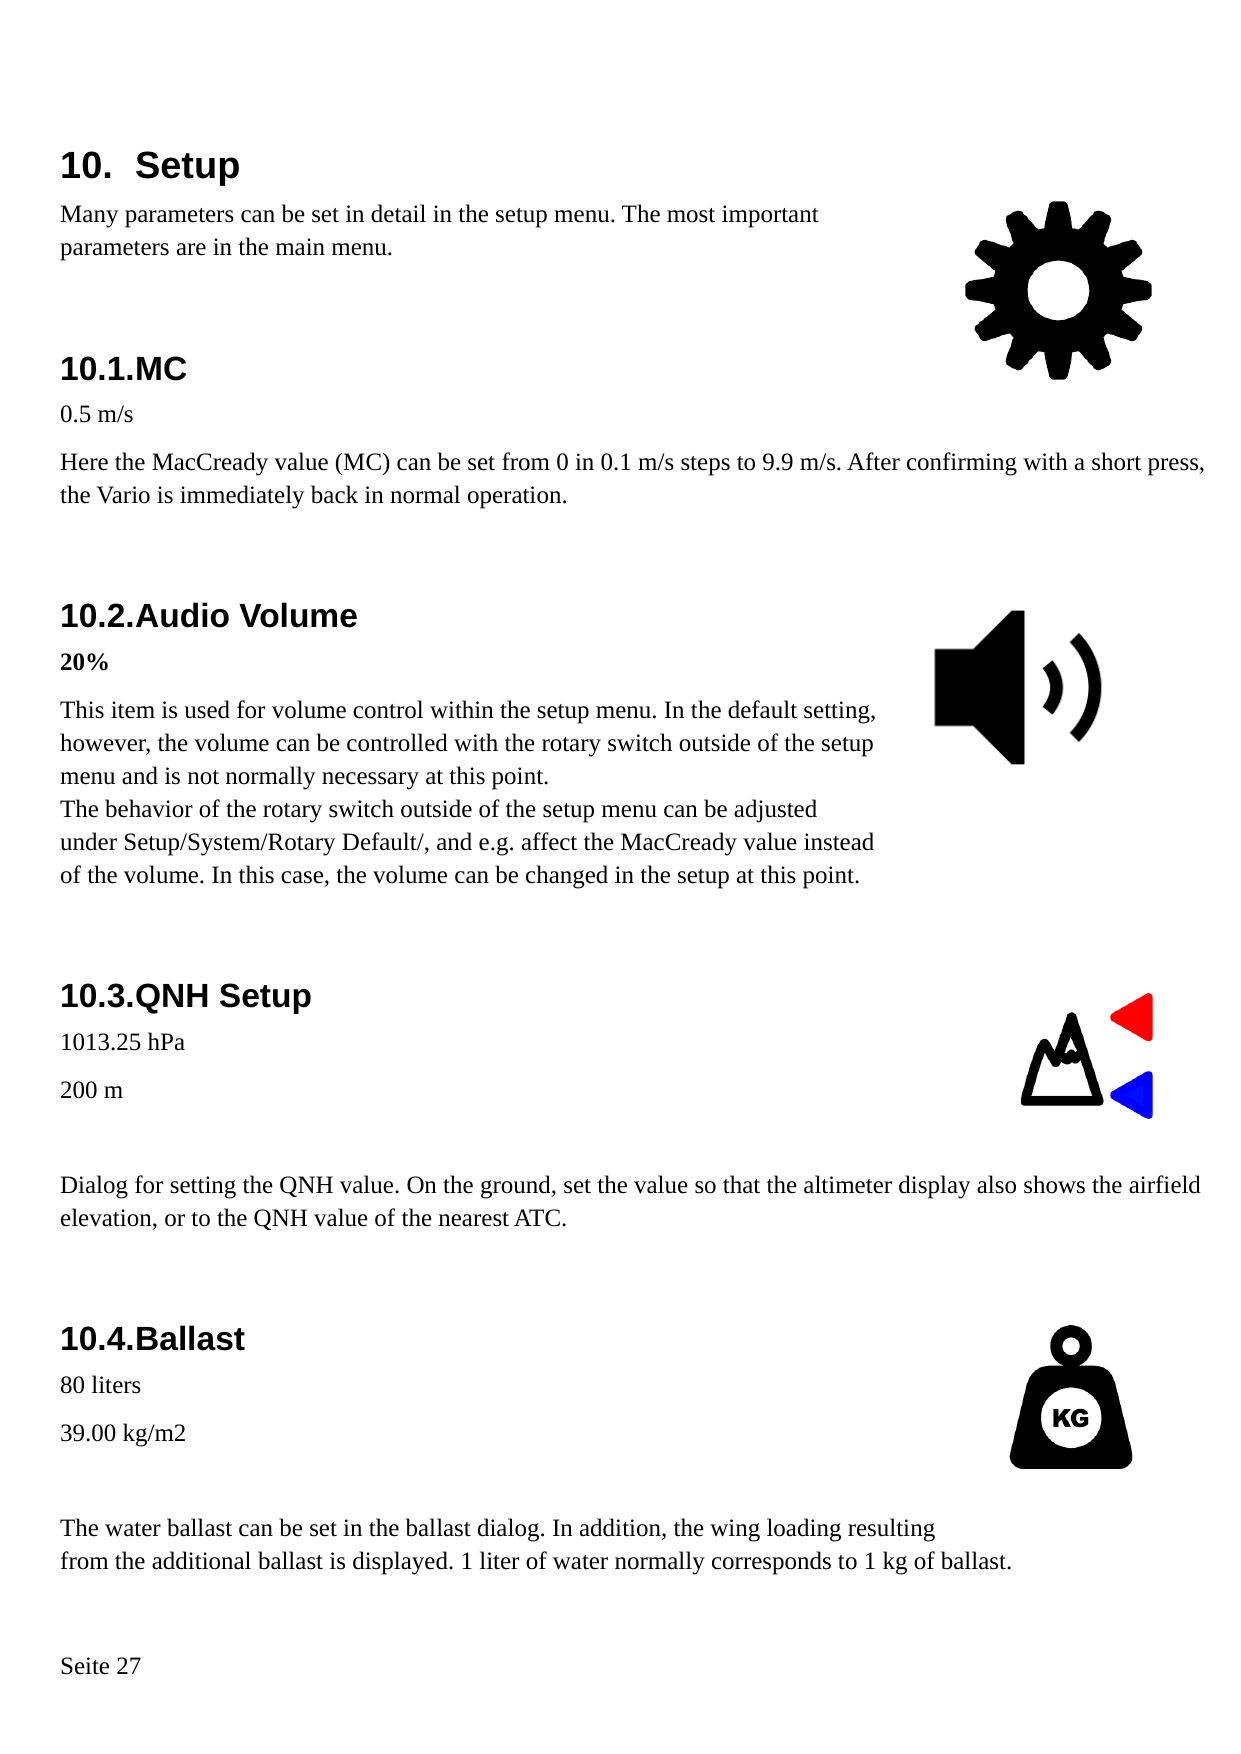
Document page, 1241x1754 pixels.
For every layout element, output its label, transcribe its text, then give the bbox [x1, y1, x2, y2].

picture [922, 586, 1127, 790]
text 0.5 m/s [60, 399, 1207, 428]
subtitle Setup [60, 143, 1207, 187]
text This item is used for volume control within the setup menu. In the default setting, however, the volume can be controlled with the rotary switch outside of the setup menu and is not normally necessary at this point. The behavior of the rotary switch outside of the setup menu can be adjusted under Setup/System/Rotary Default/, and e.g. affect the MacCready value instead of the volume. In this case, the volume can be changed in the setup at this point. [60, 695, 1207, 889]
text [1153, 1027, 1207, 1056]
text 20% [60, 647, 922, 676]
text Many parameters can be set in detail in the setup menu. The most important parameters are in the main menu. [60, 199, 963, 261]
text The water ballast can be set in the ballast dialog. In addition, the wing loading resulting from the additional ballast is displayed. 1 liter of water normally corresponds to 1 kg of ballast. [60, 1513, 1207, 1575]
picture [1009, 1325, 1133, 1469]
subtitle MC [60, 348, 1207, 387]
text [1153, 199, 1207, 261]
text Dialog for setting the QNH value. On the ground, set the value so that the altimeter display also shows the airfield elevation, or to the QNH value of the nearest ATC. [60, 1170, 1207, 1232]
subtitle Audio Volume [60, 596, 922, 635]
text [1127, 647, 1207, 676]
subtitle QNH Setup [60, 976, 1207, 1015]
subtitle Ballast [60, 1319, 1207, 1358]
text 39.00 kg/m2 [60, 1418, 1009, 1447]
text [1133, 1418, 1207, 1447]
text 1013.25 hPa [60, 1027, 1020, 1056]
text [1133, 1370, 1207, 1399]
picture [1020, 993, 1153, 1119]
text 200 m [60, 1075, 1020, 1103]
subtitle [1127, 596, 1207, 635]
text [1153, 1075, 1207, 1103]
picture [963, 199, 1153, 381]
text Here the MacCready value (MC) can be set from 0 in 0.1 m/s steps to 9.9 m/s. After confirming with a short press, the Vario is immediately back in normal operation. [60, 447, 1207, 509]
text 80 liters [60, 1370, 1009, 1399]
